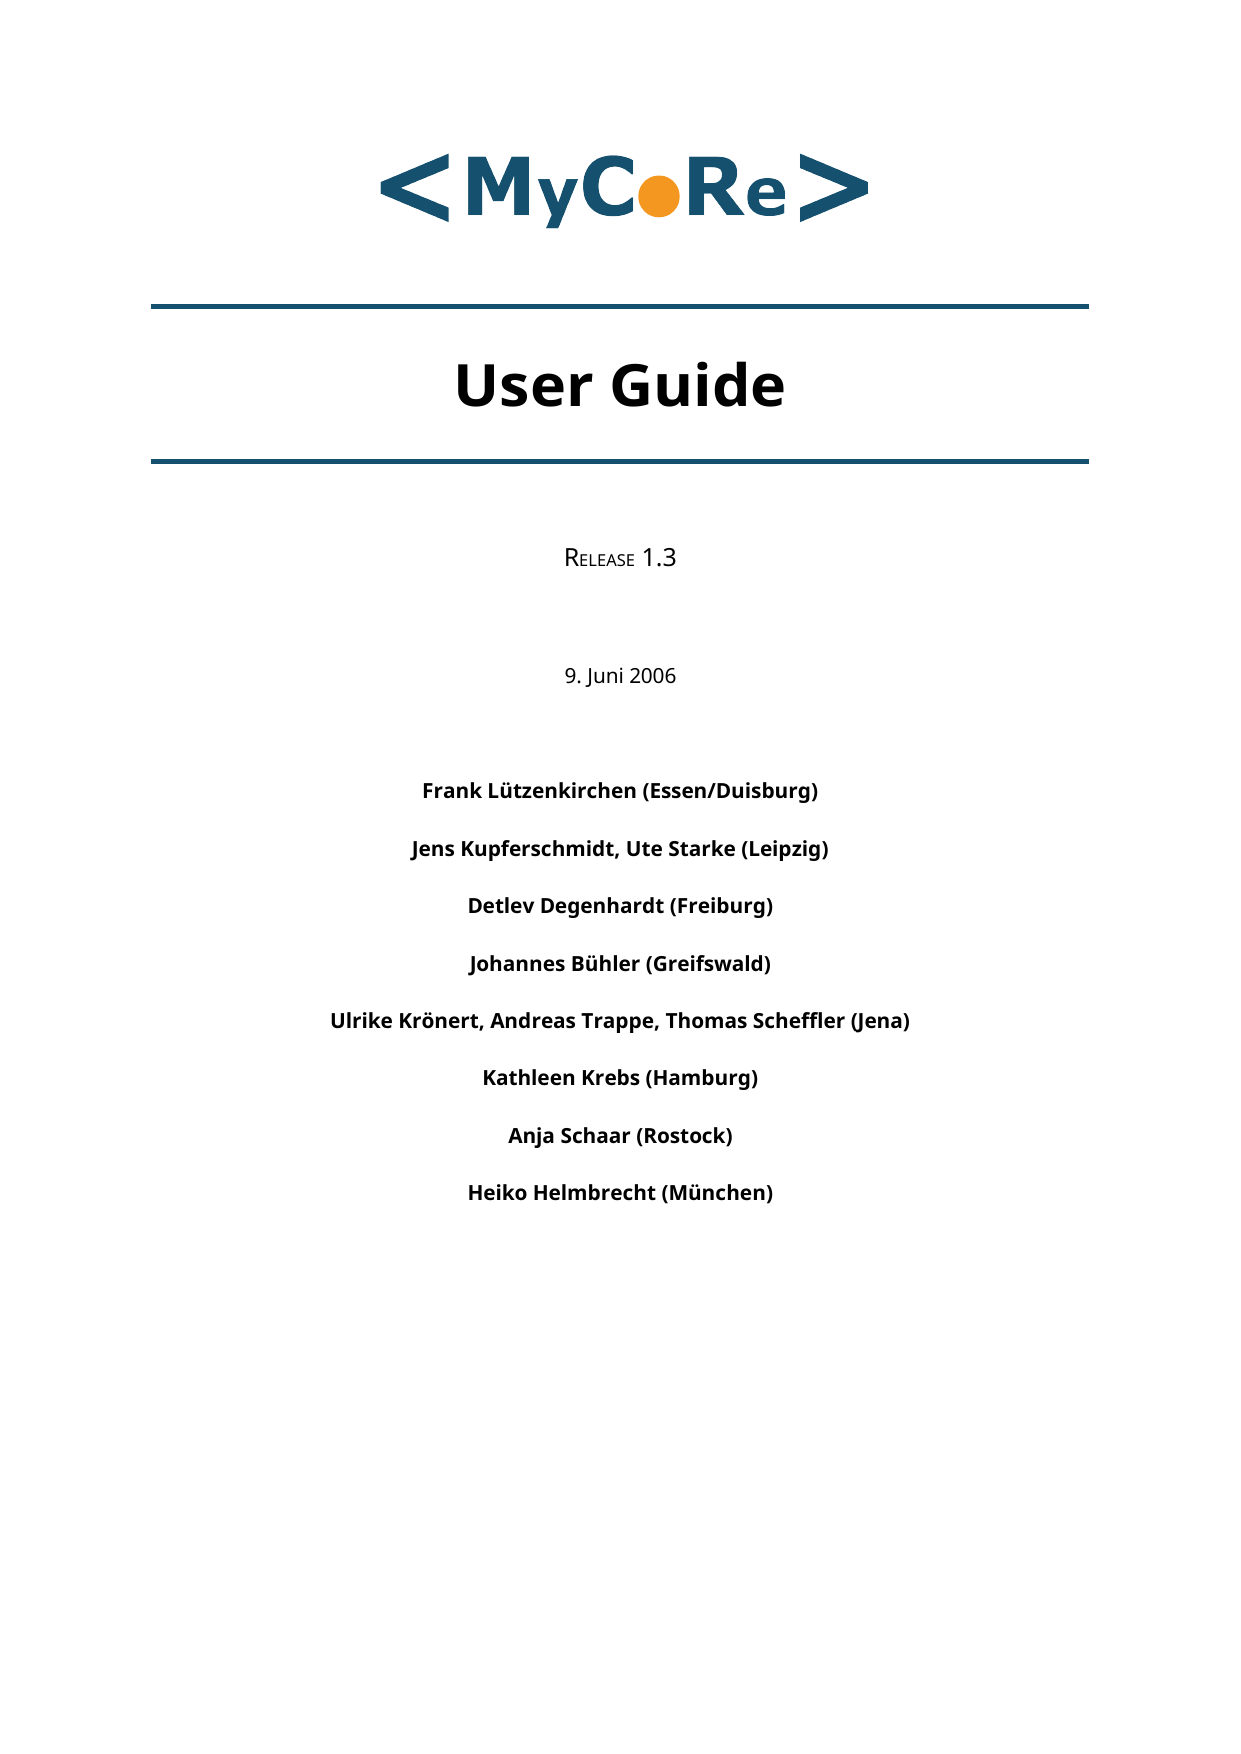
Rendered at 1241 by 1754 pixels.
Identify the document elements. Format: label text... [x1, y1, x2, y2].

table_header User Guide [151, 309, 1089, 459]
table_cell Release 1.3 9. Juni 2006 Frank Lützenkirchen (Essen/Duisburg) Jens Kupferschmidt, Ute Starke (Leipzig) Detlev Degenhardt (Freiburg) Johannes Bühler (Greifswald) Ulrike Krönert, Andreas Trappe, Thomas Scheffler (Jena) Kathleen Krebs (Hamburg) Anja Schaar (Rostock) Heiko Helmbrecht (München) [151, 464, 1089, 1264]
picture [360, 146, 880, 239]
